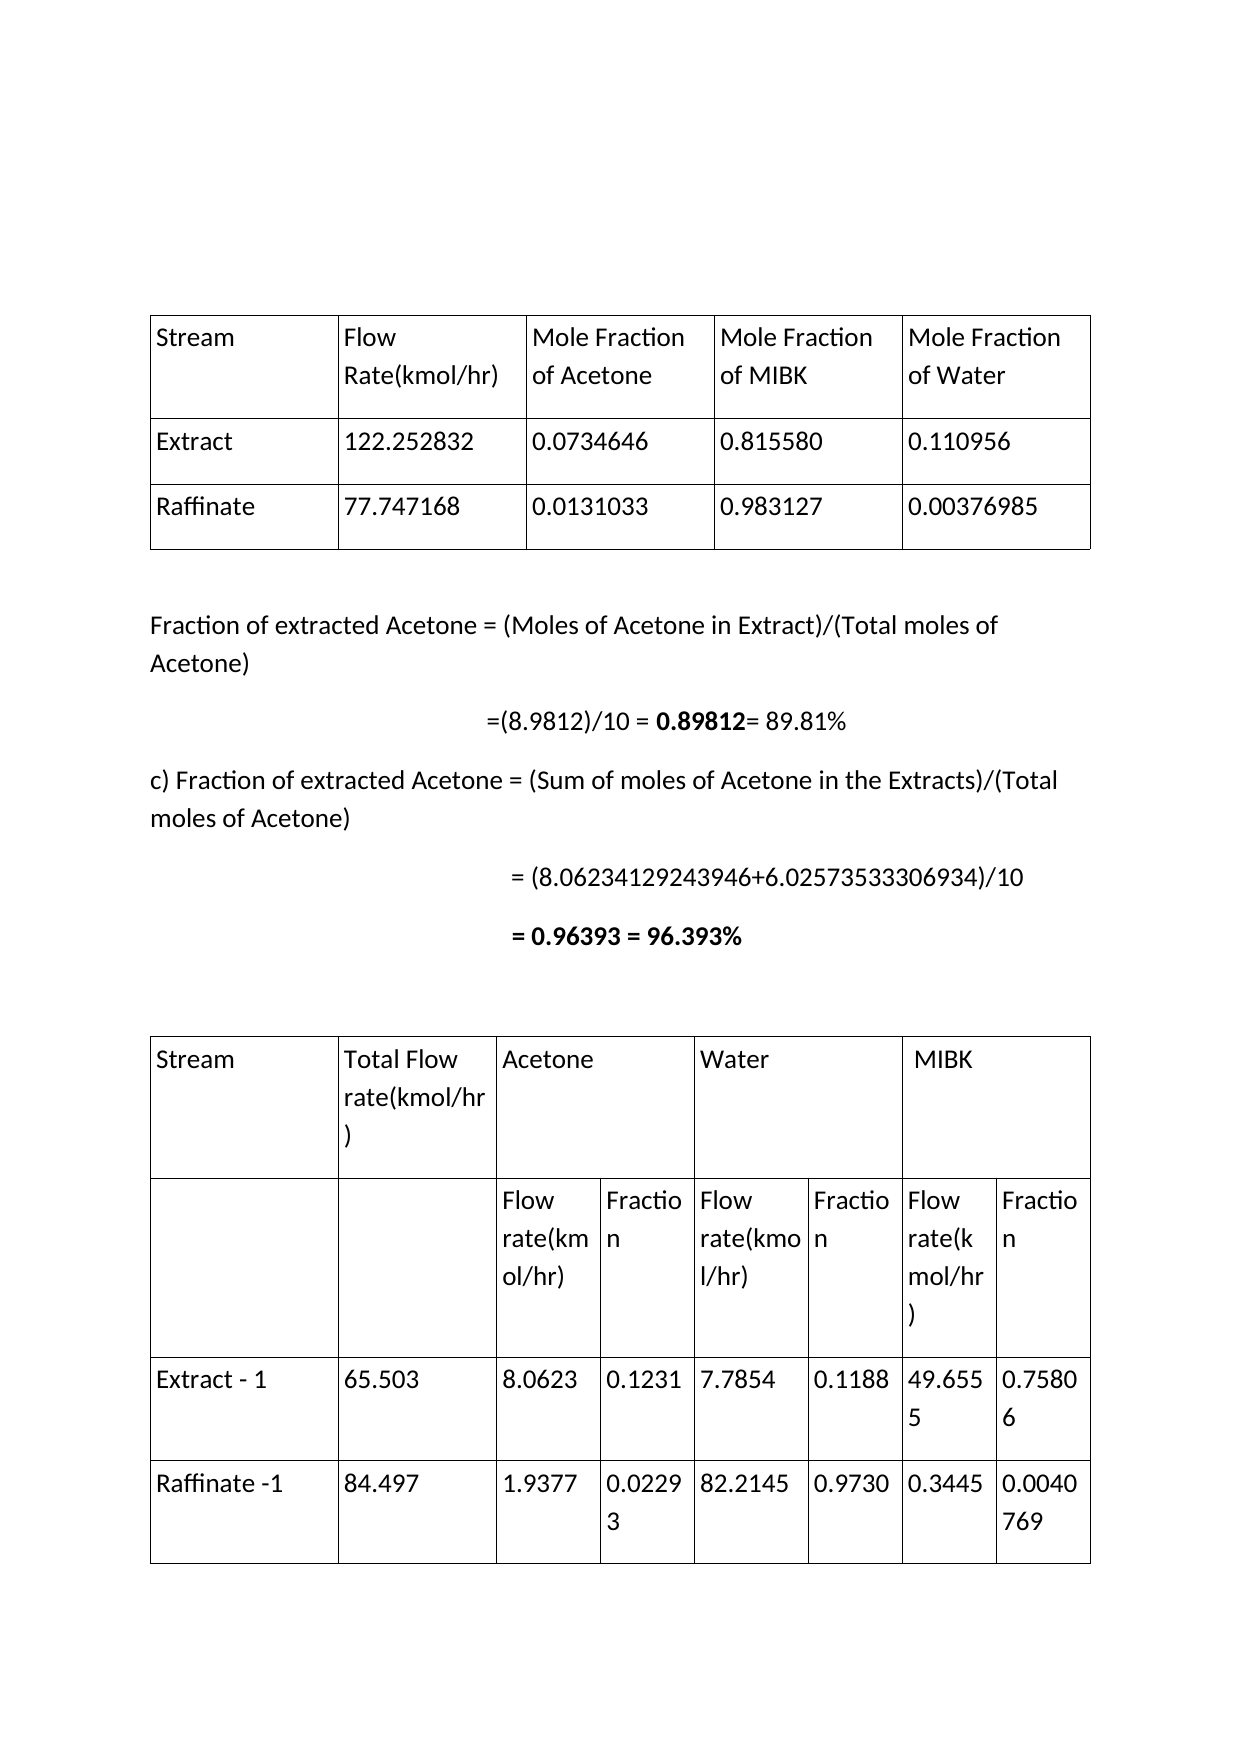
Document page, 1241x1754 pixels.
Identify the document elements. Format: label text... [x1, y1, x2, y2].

table_cell Flow rate(kmol/hr) [903, 1179, 996, 1357]
table_header Stream [151, 316, 338, 418]
table_cell 0.00376985 [903, 485, 1090, 549]
table_cell 0.110956 [903, 419, 1090, 483]
table_header Flow Rate(kmol/hr) [339, 316, 526, 418]
table_header Acetone [497, 1037, 694, 1177]
table_cell Flow rate(kmol/hr) [695, 1179, 808, 1357]
table_cell 84.497 [339, 1461, 496, 1563]
table_cell 77.747168 [339, 485, 526, 549]
table_cell [339, 1179, 496, 1357]
table_cell Extract - 1 [151, 1358, 338, 1460]
table_cell 0.0131033 [527, 485, 714, 549]
table_cell 122.252832 [339, 419, 526, 483]
table_cell 0.3445 [903, 1461, 996, 1563]
table_header Mole Fraction of Acetone [527, 316, 714, 418]
table_cell 7.7854 [695, 1358, 808, 1460]
table_cell 0.0040769 [997, 1461, 1090, 1563]
table_header Water [695, 1037, 902, 1177]
table_cell 0.75806 [997, 1358, 1090, 1460]
table_cell [151, 1179, 338, 1357]
table_cell Raffinate -1 [151, 1461, 338, 1563]
text =(8.9812)/10 = 0.89812= 89.81% [150, 704, 1090, 737]
table_cell 49.6555 [903, 1358, 996, 1460]
text = (8.06234129243946+6.02573533306934)/10 [150, 860, 1090, 893]
table_cell Extract [151, 419, 338, 483]
table_cell 0.0734646 [527, 419, 714, 483]
table_cell 0.02293 [601, 1461, 694, 1563]
table_cell Fraction [809, 1179, 902, 1357]
table_cell 65.503 [339, 1358, 496, 1460]
text = 0.96393 = 96.393% [150, 919, 1090, 952]
table_cell 1.9377 [497, 1461, 600, 1563]
table_header Total Flow rate(kmol/hr) [339, 1037, 496, 1177]
table_cell 0.983127 [715, 485, 902, 549]
text Fraction of extracted Acetone = (Moles of Acetone in Extract)/(Total moles of Acetone) [150, 608, 1090, 679]
table_cell Fraction [601, 1179, 694, 1357]
table_cell Flow rate(kmol/hr) [497, 1179, 600, 1357]
table_header Mole Fraction of Water [903, 316, 1090, 418]
table_cell 0.815580 [715, 419, 902, 483]
table_header Stream [151, 1037, 338, 1177]
table_cell 8.0623 [497, 1358, 600, 1460]
table_cell 0.1231 [601, 1358, 694, 1460]
table_cell Raffinate [151, 485, 338, 549]
table_cell Fraction [997, 1179, 1090, 1357]
table_header MIBK [903, 1037, 1090, 1177]
table_cell 0.1188 [809, 1358, 902, 1460]
text c) Fraction of extracted Acetone = (Sum of moles of Acetone in the Extracts)/(Total moles of Acetone) [150, 763, 1090, 834]
table_header Mole Fraction of MIBK [715, 316, 902, 418]
table_cell 0.9730 [809, 1461, 902, 1563]
table_cell 82.2145 [695, 1461, 808, 1563]
